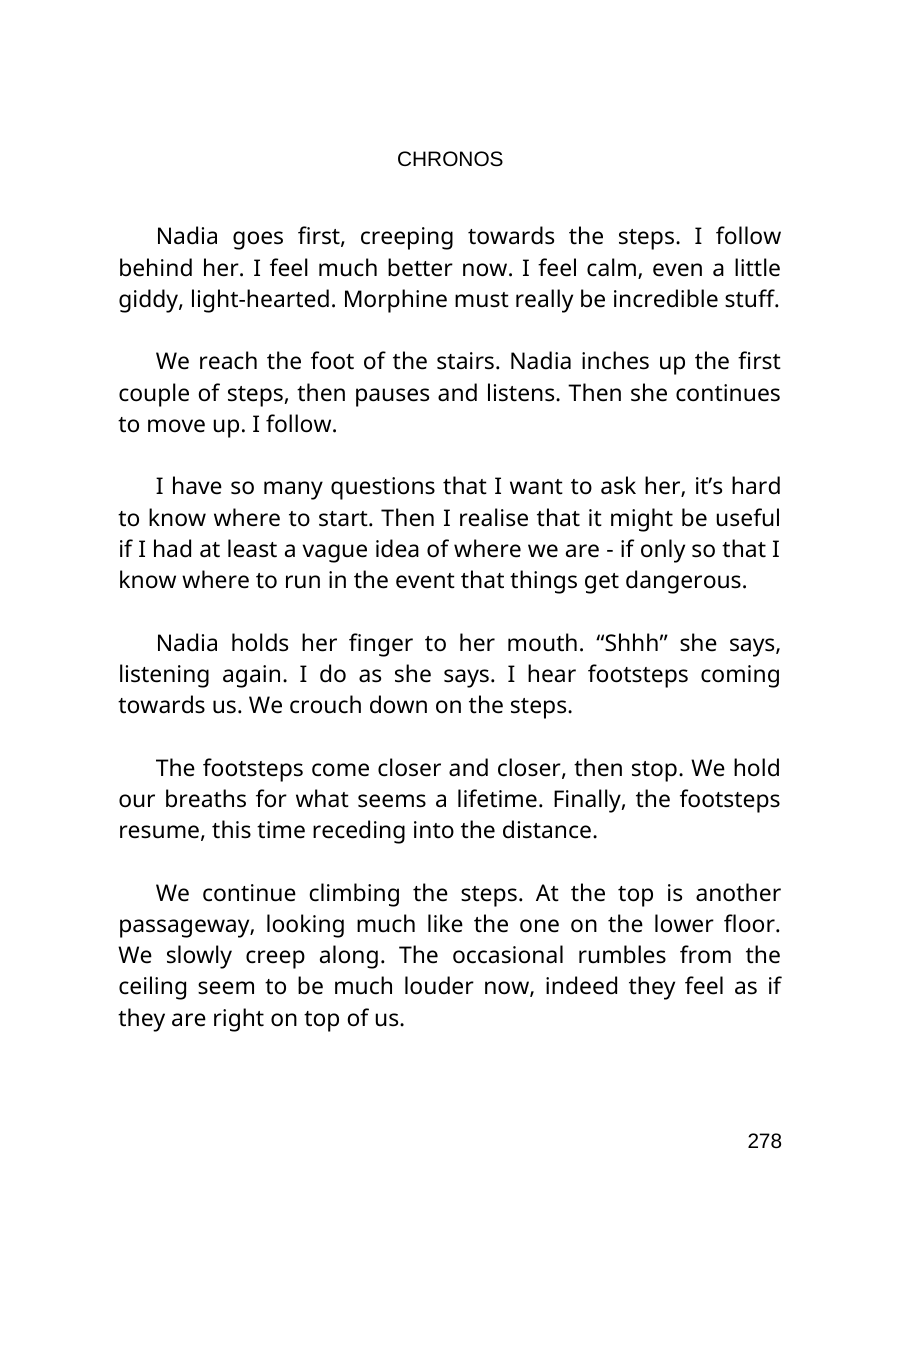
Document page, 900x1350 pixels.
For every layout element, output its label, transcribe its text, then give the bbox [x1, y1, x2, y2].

text I have so many questions that I want to ask her, it’s hard to know where to start. Then I realise that it might be useful if I had at least a vague idea of where we are - if only so that I know where to run in the event that things get dangerous. [118, 470, 782, 595]
text Nadia goes first, creeping towards the steps. I follow behind her. I feel much better now. I feel calm, even a little giddy, light-hearted. Morphine must really be incredible stuff. [118, 220, 782, 314]
text We reach the foot of the stairs. Nadia inches up the first couple of steps, then pauses and listens. Then she continues to move up. I follow. [118, 345, 782, 439]
text The footsteps come closer and closer, then stop. We hold our breaths for what seems a lifetime. Finally, the footsteps resume, this time receding into the distance. [118, 751, 782, 845]
text We continue climbing the steps. At the top is another passageway, looking much like the one on the lower floor. We slowly creep along. The occasional rumbles from the ceiling seem to be much louder now, indeed they feel as if they are right on top of us. [118, 876, 782, 1033]
text Nadia holds her finger to her mouth. “Shhh” she says, listening again. I do as she says. I hear footsteps coming towards us. We crouch down on the steps. [118, 626, 782, 720]
